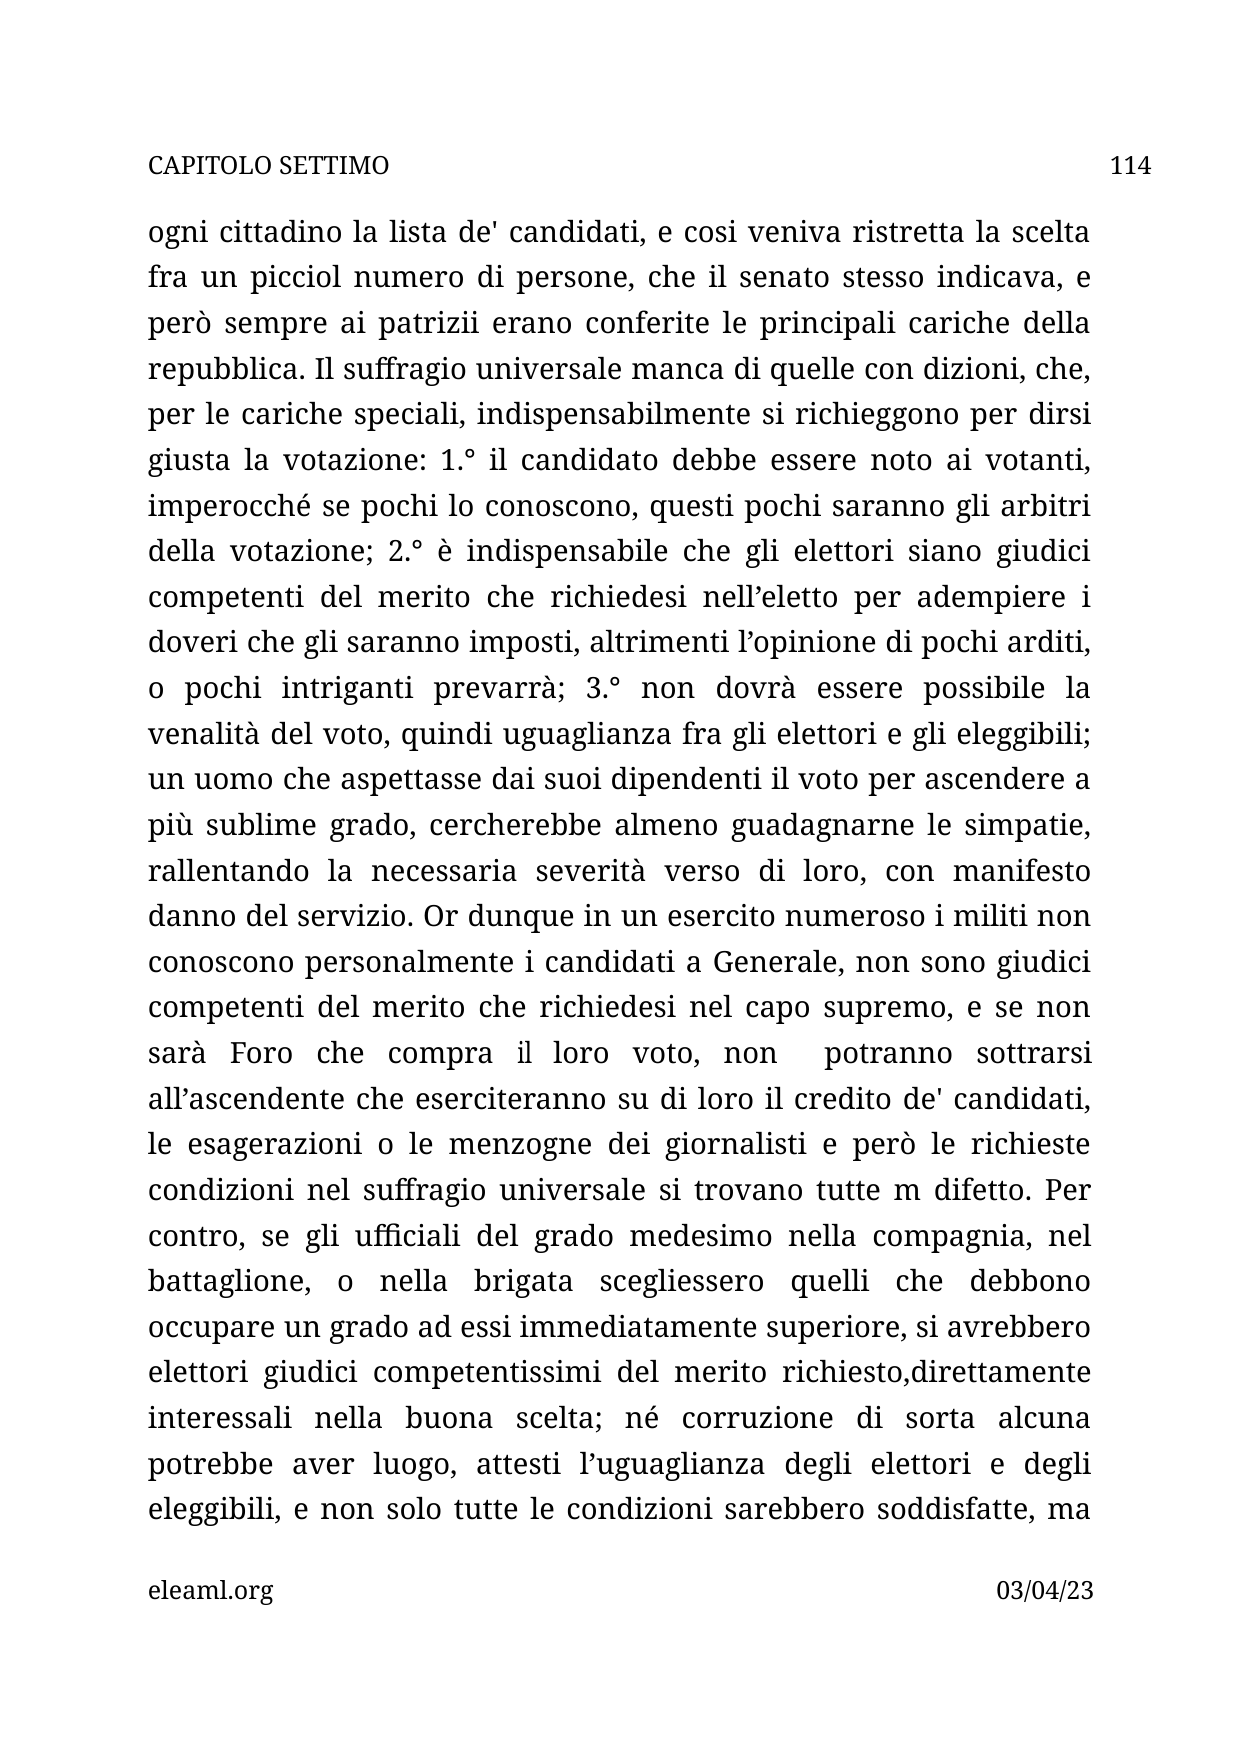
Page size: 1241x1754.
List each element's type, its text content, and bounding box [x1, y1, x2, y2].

text ogni cittadino la lista de' candidati, e cosi veniva ristretta la scelta fra un picciol numero di persone, che il senato stesso indicava, e però sempre ai patrizii erano conferite le principali cariche della repubblica. Il suffragio universale manca di quelle con dizioni, che, per le cariche speciali, indispensabilmente si richieggono per dirsi giusta la votazione: 1.° il candidato debbe essere noto ai votanti, imperocché se pochi lo conoscono, questi pochi saranno gli arbitri della votazione; 2.° è indispensabile che gli elettori siano giudici competenti del merito che richiedesi nell’eletto per adempiere i doveri che gli saranno imposti, altrimenti l’opinione di pochi arditi, o pochi intriganti prevarrà; 3.° non dovrà essere possibile la venalità del voto, quindi uguaglianza fra gli elettori e gli eleggibili; un uomo che aspettasse dai suoi dipendenti il voto per ascendere a più sublime grado, cercherebbe almeno guadagnarne le simpatie, rallentando la necessaria severità verso di loro, con manifesto danno del servizio. Or dunque in un esercito numeroso i militi non conoscono personalmente i candidati a Generale, non sono giudici competenti del merito che richiedesi nel capo supremo, e se non sarà Foro che compra il loro voto, non potranno sottrarsi all’ascendente che eserciteranno su di loro il credito de' candidati, le esagerazioni o le menzogne dei giornalisti e però le richieste condizioni nel suffragio universale si trovano tutte m difetto. Per contro, se gli ufficiali del grado medesimo nella compagnia, nel battaglione, o nella brigata scegliessero quelli che debbono occupare un grado ad essi immediatamente superiore, si avrebbero elettori giudici competentissimi del merito richiesto,direttamente interessali nella buona scelta; né corruzione di sorta alcuna potrebbe aver luogo, attesti l’uguaglianza degli elettori e degli eleggibili, e non solo tutte le condizioni sarebbero soddisfatte, ma [148, 211, 1093, 1528]
